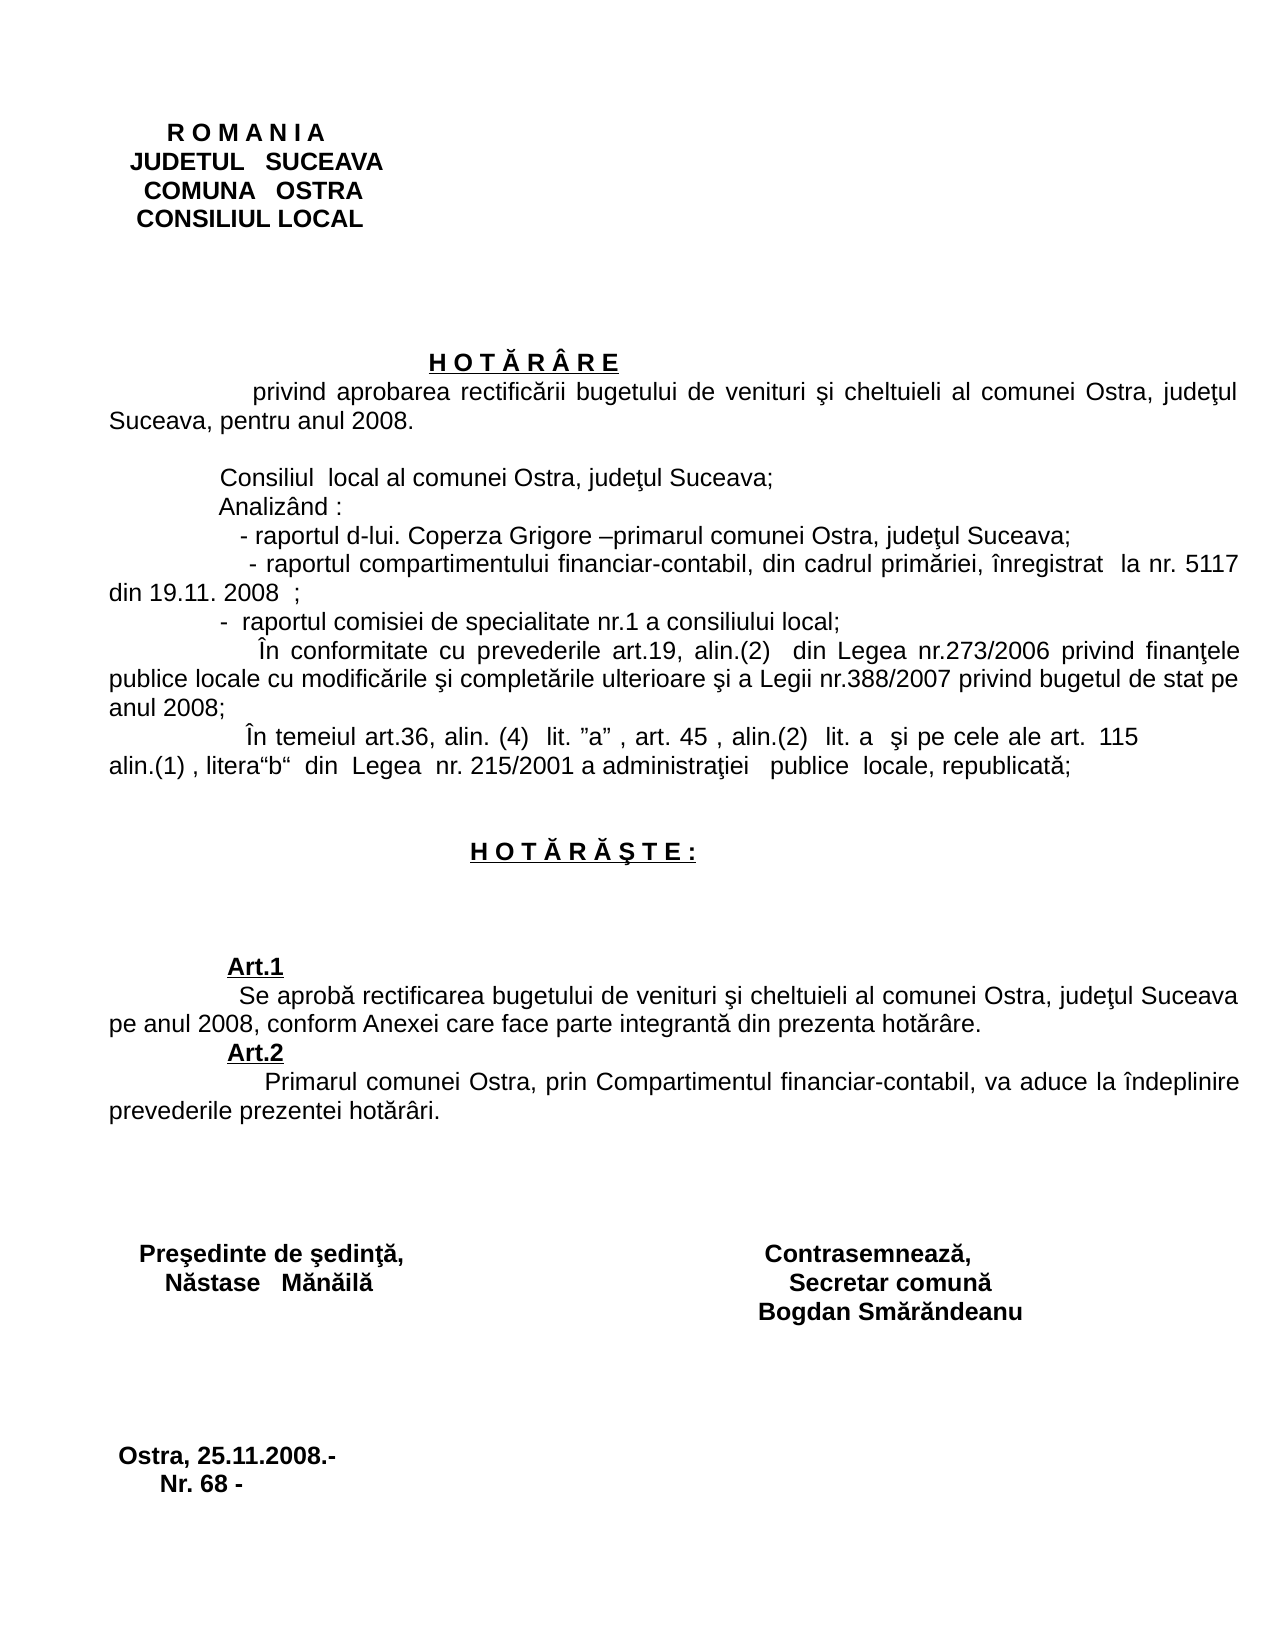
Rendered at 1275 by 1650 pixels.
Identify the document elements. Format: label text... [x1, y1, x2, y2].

subtitle Nr. 68 - [118, 1469, 1275, 1498]
text Bogdan Smărăndeanu [118, 1297, 1275, 1326]
text Preşedinte de şedinţă, Contrasemnează, [118, 1239, 1275, 1268]
subtitle JUDETUL SUCEAVA [109, 147, 1241, 176]
subtitle COMUNA OSTRA [109, 176, 1241, 204]
text - raportul comisiei de specialitate nr.1 a consiliului local; [109, 607, 1241, 636]
text Art.2 [109, 1038, 1241, 1067]
text privind aprobarea rectificării bugetului de venituri şi cheltuieli al comunei Ostra, judeţul Suceava, pentru anul 2008. [50, 377, 1241, 434]
text Consiliul local al comunei Ostra, judeţul Suceava; [109, 463, 1241, 492]
text Art.1 [109, 952, 1241, 981]
text - raportul compartimentului financiar-contabil, din cadrul primăriei, înregistrat la nr. 5117 din 19.11. 2008 ; [109, 549, 1241, 607]
text Năstase Mănăilă Secretar comună [118, 1268, 1275, 1297]
text Analizând : [109, 492, 1241, 521]
text H O T Ă R Â R E [109, 348, 1241, 377]
text - raportul d-lui. Coperza Grigore –primarul comunei Ostra, judeţul Suceava; [109, 521, 1241, 549]
text Se aprobă rectificarea bugetului de venituri şi cheltuieli al comunei Ostra, judeţul Suceava pe anul 2008, conform Anexei care face parte integrantă din prezenta hotărâre. [109, 981, 1241, 1038]
text Primarul comunei Ostra, prin Compartimentul financiar-contabil, va aduce la îndeplinire prevederile prezentei hotărâri. [109, 1067, 1241, 1124]
text În temeiul art.36, alin. (4) lit. ”a” , art. 45 , alin.(2) lit. a şi pe cele ale art. 115 alin.(1) , litera“b“ din Legea nr. 215/2001 a administraţiei publice locale, republicată; [109, 722, 1138, 779]
text H O T Ă R Ă Ş T E : [109, 837, 1241, 866]
text În conformitate cu prevederile art.19, alin.(2) din Legea nr.273/2006 privind finanţele publice locale cu modificările şi completările ulterioare şi a Legii nr.388/2007 privind bugetul de stat pe anul 2008; [109, 636, 1241, 722]
text CONSILIUL LOCAL [74, 204, 1241, 233]
text Ostra, 25.11.2008.- [118, 1441, 1275, 1469]
subtitle R O M A N I A [44, 118, 1241, 147]
